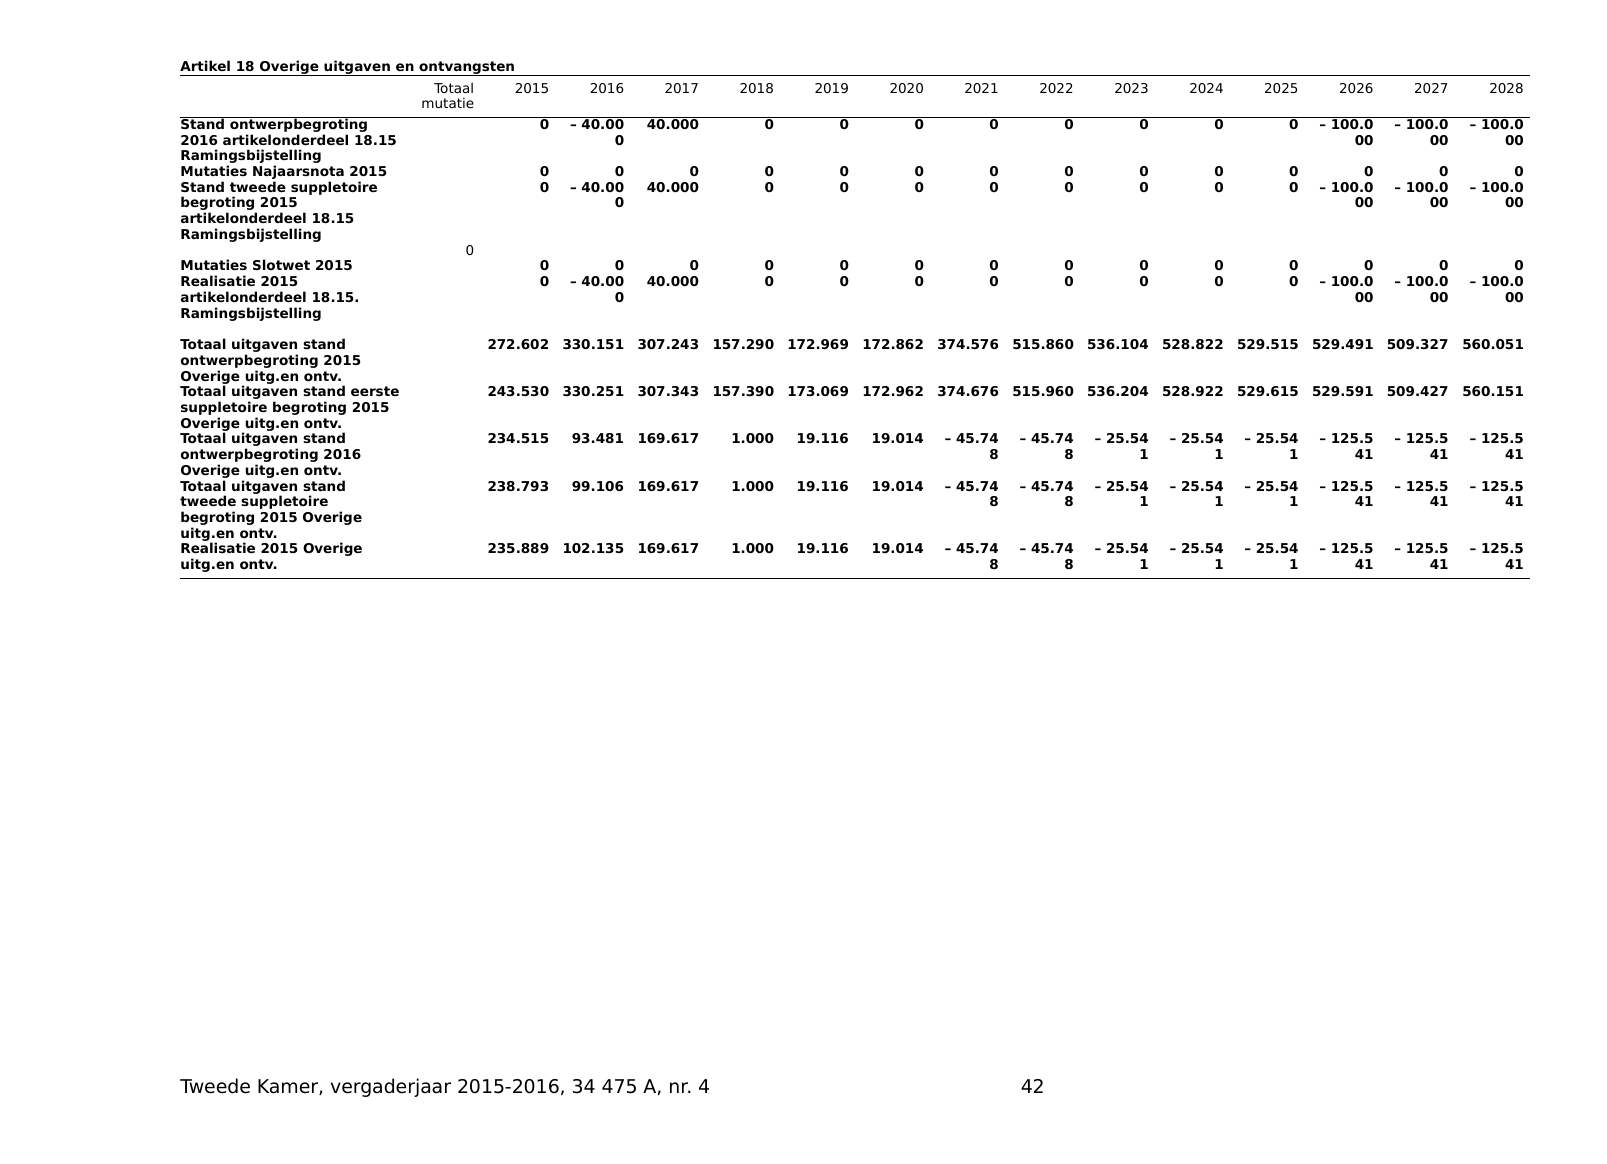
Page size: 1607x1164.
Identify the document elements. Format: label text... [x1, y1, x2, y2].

table_cell 0 [1229, 258, 1304, 274]
table_cell 2022 [1005, 76, 1079, 117]
table_cell 528.822 [1154, 337, 1229, 384]
table_cell 0 [1229, 164, 1304, 179]
table_cell 0 [405, 243, 480, 258]
table_cell 536.104 [1080, 337, 1154, 384]
table_cell – 125.541 [1304, 541, 1379, 577]
table_cell 0 [705, 274, 780, 321]
table_cell 0 [705, 164, 780, 179]
table_cell – 125.541 [1304, 431, 1379, 478]
table_cell 307.343 [630, 384, 705, 431]
table_cell 307.243 [630, 337, 705, 384]
table_cell 40.000 [630, 118, 705, 164]
table_cell 0 [1154, 274, 1229, 321]
table_cell 0 [1005, 180, 1079, 242]
table_cell Totaal uitgaven stand ontwerpbegroting 2015 Overige uitg.en ontv. [180, 337, 405, 384]
table_cell [555, 321, 630, 337]
table_cell – 125.541 [1454, 479, 1529, 541]
table_cell [630, 243, 705, 258]
table_cell – 100.000 [1454, 180, 1529, 242]
table_cell 374.676 [930, 384, 1004, 431]
table_cell 19.014 [855, 431, 929, 478]
table_cell [855, 243, 929, 258]
table_cell – 45.748 [930, 479, 1004, 541]
table_cell [555, 243, 630, 258]
table_cell 238.793 [480, 479, 555, 541]
table_cell 157.390 [705, 384, 780, 431]
table_cell 19.014 [855, 479, 929, 541]
table_cell 0 [1080, 258, 1154, 274]
table_cell 0 [780, 180, 854, 242]
table_cell [1454, 243, 1529, 258]
table_cell 515.960 [1005, 384, 1079, 431]
table_cell – 100.000 [1379, 180, 1454, 242]
table_cell – 125.541 [1454, 541, 1529, 577]
table_cell 0 [555, 258, 630, 274]
table_cell 0 [855, 180, 929, 242]
table_cell 528.922 [1154, 384, 1229, 431]
table_cell 0 [930, 274, 1004, 321]
table_cell 0 [480, 118, 555, 164]
table_cell 529.491 [1304, 337, 1379, 384]
table_cell 19.116 [780, 479, 854, 541]
table_cell [1154, 321, 1229, 337]
table_cell – 25.541 [1229, 541, 1304, 577]
table_cell 0 [930, 180, 1004, 242]
table_cell – 25.541 [1080, 541, 1154, 577]
table_cell 0 [780, 258, 854, 274]
table_cell [1229, 321, 1304, 337]
table_cell [630, 321, 705, 337]
table_cell – 100.000 [1454, 118, 1529, 164]
table_cell 2021 [930, 76, 1004, 117]
table_cell [180, 243, 405, 258]
table_cell – 125.541 [1379, 541, 1454, 577]
table_cell 235.889 [480, 541, 555, 577]
table_cell – 125.541 [1379, 431, 1454, 478]
table_cell [405, 164, 480, 179]
table_cell 0 [1080, 164, 1154, 179]
table_cell 374.576 [930, 337, 1004, 384]
table_cell – 45.748 [1005, 431, 1079, 478]
table_cell 560.051 [1454, 337, 1529, 384]
table_cell [780, 243, 854, 258]
table_cell 169.617 [630, 431, 705, 478]
table_cell 0 [855, 258, 929, 274]
table_cell [405, 384, 480, 431]
table_cell – 45.748 [1005, 541, 1079, 577]
table_cell 330.251 [555, 384, 630, 431]
table_cell [705, 243, 780, 258]
table_cell 2018 [705, 76, 780, 117]
table_cell 2028 [1454, 76, 1529, 117]
table_cell [1229, 243, 1304, 258]
table_cell 0 [1154, 118, 1229, 164]
table_cell 0 [705, 258, 780, 274]
table_cell 169.617 [630, 541, 705, 577]
table_cell 0 [480, 274, 555, 321]
table_cell 0 [1154, 180, 1229, 242]
table_cell Totaal uitgaven stand tweede suppletoire begroting 2015 Overige uitg.en ontv. [180, 479, 405, 541]
table_cell [480, 243, 555, 258]
table_cell 272.602 [480, 337, 555, 384]
table_cell 0 [630, 164, 705, 179]
table_cell Totaal uitgaven stand eerste suppletoire begroting 2015 Overige uitg.en ontv. [180, 384, 405, 431]
table_cell – 25.541 [1080, 431, 1154, 478]
table_cell Realisatie 2015 Overige uitg.en ontv. [180, 541, 405, 577]
table_cell [705, 321, 780, 337]
table_cell 560.151 [1454, 384, 1529, 431]
table_cell – 125.541 [1379, 479, 1454, 541]
table_cell Totaal mutatie [405, 76, 480, 117]
table_cell – 40.000 [555, 274, 630, 321]
table_cell – 100.000 [1454, 274, 1529, 321]
table_cell [1005, 321, 1079, 337]
table_cell [405, 541, 480, 577]
table_cell – 45.748 [930, 431, 1004, 478]
table_cell – 100.000 [1304, 118, 1379, 164]
table_cell 19.116 [780, 541, 854, 577]
table_cell 169.617 [630, 479, 705, 541]
table_cell [180, 321, 405, 337]
table_cell 2023 [1080, 76, 1154, 117]
table_cell [405, 274, 480, 321]
table_cell 536.204 [1080, 384, 1154, 431]
table_cell 0 [780, 118, 854, 164]
table_cell [405, 337, 480, 384]
table_cell 0 [930, 164, 1004, 179]
table_cell 0 [1379, 258, 1454, 274]
table_cell 0 [1005, 118, 1079, 164]
table_cell 19.116 [780, 431, 854, 478]
table_cell [405, 431, 480, 478]
table_cell 172.962 [855, 384, 929, 431]
table_cell 0 [630, 258, 705, 274]
table_cell – 40.000 [555, 118, 630, 164]
table_cell 529.615 [1229, 384, 1304, 431]
table_cell 515.860 [1005, 337, 1079, 384]
table_cell Stand tweede suppletoire begroting 2015 artikelonderdeel 18.15 Ramingsbijstelling [180, 180, 405, 242]
table_cell – 125.541 [1454, 431, 1529, 478]
table_cell [1304, 321, 1379, 337]
table_cell 0 [1080, 180, 1154, 242]
table_cell 40.000 [630, 180, 705, 242]
table_cell [930, 243, 1004, 258]
table_cell 40.000 [630, 274, 705, 321]
table_cell 0 [480, 258, 555, 274]
table_cell Mutaties Najaarsnota 2015 [180, 164, 405, 179]
table_cell 2024 [1154, 76, 1229, 117]
table_cell – 25.541 [1080, 479, 1154, 541]
table_cell – 25.541 [1154, 541, 1229, 577]
table_cell 0 [1229, 274, 1304, 321]
table_cell 1.000 [705, 431, 780, 478]
table_cell 0 [930, 118, 1004, 164]
table_cell 0 [480, 164, 555, 179]
table_cell 2017 [630, 76, 705, 117]
table_cell 509.427 [1379, 384, 1454, 431]
table_cell Mutaties Slotwet 2015 [180, 258, 405, 274]
table_cell [1154, 243, 1229, 258]
table_cell 0 [930, 258, 1004, 274]
table_cell [405, 479, 480, 541]
table_cell 0 [705, 180, 780, 242]
table_cell 0 [1080, 118, 1154, 164]
table_cell 172.969 [780, 337, 854, 384]
table_cell 0 [555, 164, 630, 179]
table_cell Stand ontwerpbegroting 2016 artikelonderdeel 18.15 Ramingsbijstelling [180, 118, 405, 164]
table_cell 0 [705, 118, 780, 164]
table_cell [480, 321, 555, 337]
table_cell [405, 321, 480, 337]
table_cell 99.106 [555, 479, 630, 541]
table_cell 0 [1454, 164, 1529, 179]
table_cell – 45.748 [930, 541, 1004, 577]
table_cell [855, 321, 929, 337]
table_cell – 45.748 [1005, 479, 1079, 541]
table_cell [780, 321, 854, 337]
table_cell 0 [1154, 164, 1229, 179]
table_header Artikel 18 Overige uitgaven en ontvangsten [180, 59, 1529, 75]
table_cell 2027 [1379, 76, 1454, 117]
table_cell 529.515 [1229, 337, 1304, 384]
table_cell 0 [855, 274, 929, 321]
table_cell [1304, 243, 1379, 258]
table_cell 2015 [480, 76, 555, 117]
table_cell 0 [1005, 164, 1079, 179]
table_cell – 100.000 [1379, 274, 1454, 321]
table_cell 234.515 [480, 431, 555, 478]
table_cell 2020 [855, 76, 929, 117]
table_cell 2019 [780, 76, 854, 117]
table_cell 2016 [555, 76, 630, 117]
table_cell Totaal uitgaven stand ontwerpbegroting 2016 Overige uitg.en ontv. [180, 431, 405, 478]
table_cell 0 [480, 180, 555, 242]
table_cell [405, 118, 480, 164]
table_cell 0 [1454, 258, 1529, 274]
table_cell 0 [1080, 274, 1154, 321]
table_cell Realisatie 2015 artikelonderdeel 18.15. Ramingsbijstelling [180, 274, 405, 321]
table_cell 0 [1304, 258, 1379, 274]
table_cell [1005, 243, 1079, 258]
table_cell 509.327 [1379, 337, 1454, 384]
table_cell – 25.541 [1229, 479, 1304, 541]
table_cell 1.000 [705, 541, 780, 577]
table_cell [180, 76, 405, 117]
table_cell [405, 180, 480, 242]
table_cell [1379, 321, 1454, 337]
table_cell 157.290 [705, 337, 780, 384]
table_cell 1.000 [705, 479, 780, 541]
table_cell 0 [1005, 274, 1079, 321]
table_cell [930, 321, 1004, 337]
table_cell 0 [780, 164, 854, 179]
table_cell – 100.000 [1304, 180, 1379, 242]
table_cell 173.069 [780, 384, 854, 431]
table_cell – 25.541 [1154, 479, 1229, 541]
table_cell 0 [1229, 180, 1304, 242]
table_cell [1454, 321, 1529, 337]
table_cell 19.014 [855, 541, 929, 577]
table_cell [1379, 243, 1454, 258]
table_cell 102.135 [555, 541, 630, 577]
table_cell – 25.541 [1154, 431, 1229, 478]
table_cell 172.862 [855, 337, 929, 384]
table_cell – 100.000 [1379, 118, 1454, 164]
table_cell 243.530 [480, 384, 555, 431]
table_cell 0 [1229, 118, 1304, 164]
table_cell – 125.541 [1304, 479, 1379, 541]
table_cell 0 [855, 164, 929, 179]
table_cell 0 [1154, 258, 1229, 274]
table_cell 330.151 [555, 337, 630, 384]
table_cell – 100.000 [1304, 274, 1379, 321]
table_cell – 40.000 [555, 180, 630, 242]
table_cell 2025 [1229, 76, 1304, 117]
table_cell 529.591 [1304, 384, 1379, 431]
table_cell 0 [855, 118, 929, 164]
table_cell 2026 [1304, 76, 1379, 117]
table_cell 0 [1005, 258, 1079, 274]
table_cell – 25.541 [1229, 431, 1304, 478]
table_cell [1080, 321, 1154, 337]
table_cell 0 [1379, 164, 1454, 179]
table_cell 0 [1304, 164, 1379, 179]
table_cell 0 [780, 274, 854, 321]
table_cell [1080, 243, 1154, 258]
table_cell [405, 258, 480, 274]
table_cell 93.481 [555, 431, 630, 478]
